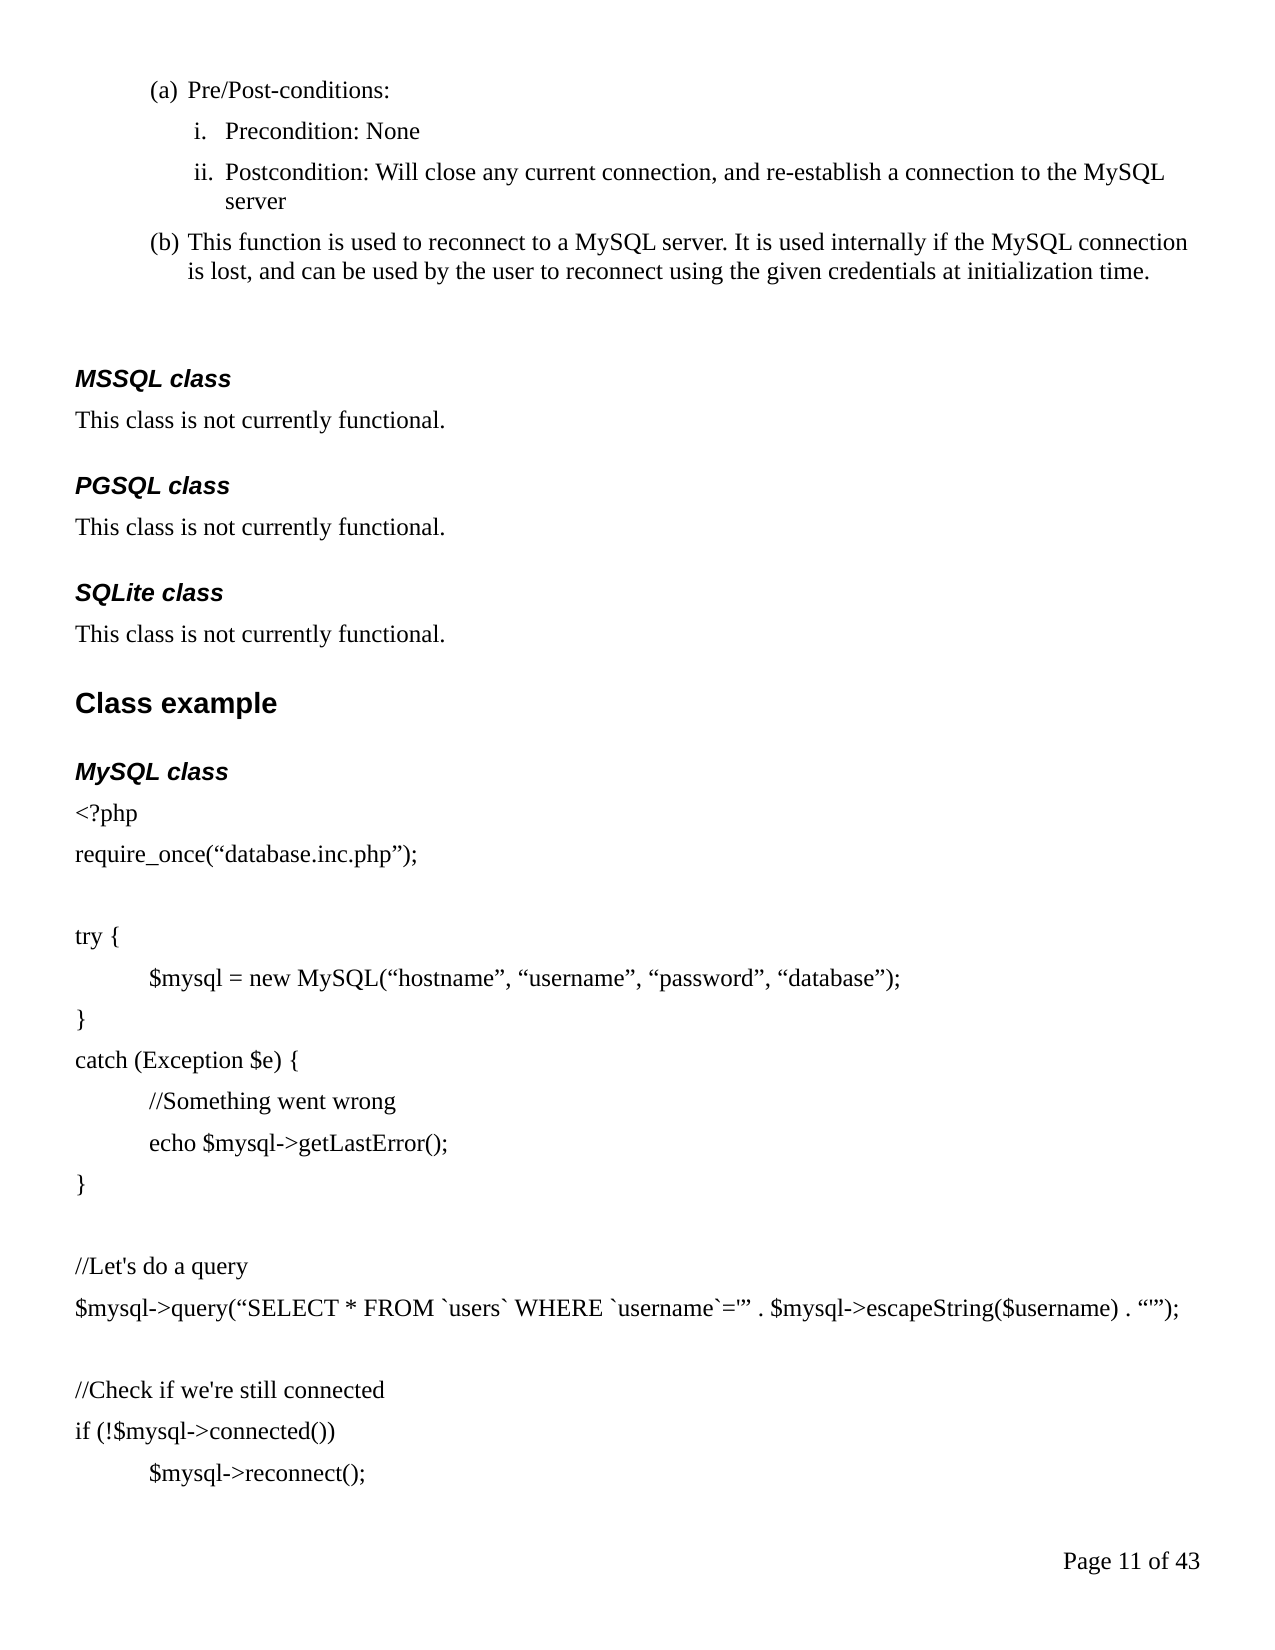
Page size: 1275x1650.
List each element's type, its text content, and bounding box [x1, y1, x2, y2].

text catch (Exception $e) { [75, 1045, 1200, 1074]
text } [75, 1169, 1200, 1198]
text $mysql->query(“SELECT * FROM `users` WHERE `username`='” . $mysql->escapeString($username) . “'”); [75, 1293, 1200, 1321]
subtitle Class example [75, 686, 1200, 719]
text $mysql->reconnect(); [75, 1458, 1200, 1486]
text if (!$mysql->connected()) [75, 1416, 1200, 1445]
subtitle PGSQL class [75, 471, 1200, 499]
text require_once(“database.inc.php”); [75, 839, 1200, 868]
subtitle MySQL class [75, 757, 1200, 785]
list Pre/Post-conditions: [150, 75, 1200, 104]
text try { [75, 921, 1200, 950]
text //Check if we're still connected [75, 1375, 1200, 1404]
text $mysql = new MySQL(“hostname”, “username”, “password”, “database”); [75, 963, 1200, 991]
list Postcondition: Will close any current connection, and re-establish a connection to the MySQL server [187, 157, 1200, 215]
list This function is used to reconnect to a MySQL server. It is used internally if the MySQL connection is lost, and can be used by the user to reconnect using the given credentials at initialization time. [150, 227, 1200, 285]
text //Let's do a query [75, 1251, 1200, 1280]
text //Something went wrong [75, 1086, 1200, 1115]
list Precondition: None [187, 116, 1200, 145]
text } [75, 1004, 1200, 1033]
text <?php [75, 798, 1200, 826]
text This class is not currently functional. [75, 405, 1200, 433]
text echo $mysql->getLastError(); [75, 1128, 1200, 1156]
text This class is not currently functional. [75, 512, 1200, 541]
subtitle MSSQL class [75, 364, 1200, 392]
subtitle SQLite class [75, 578, 1200, 607]
text This class is not currently functional. [75, 619, 1200, 648]
